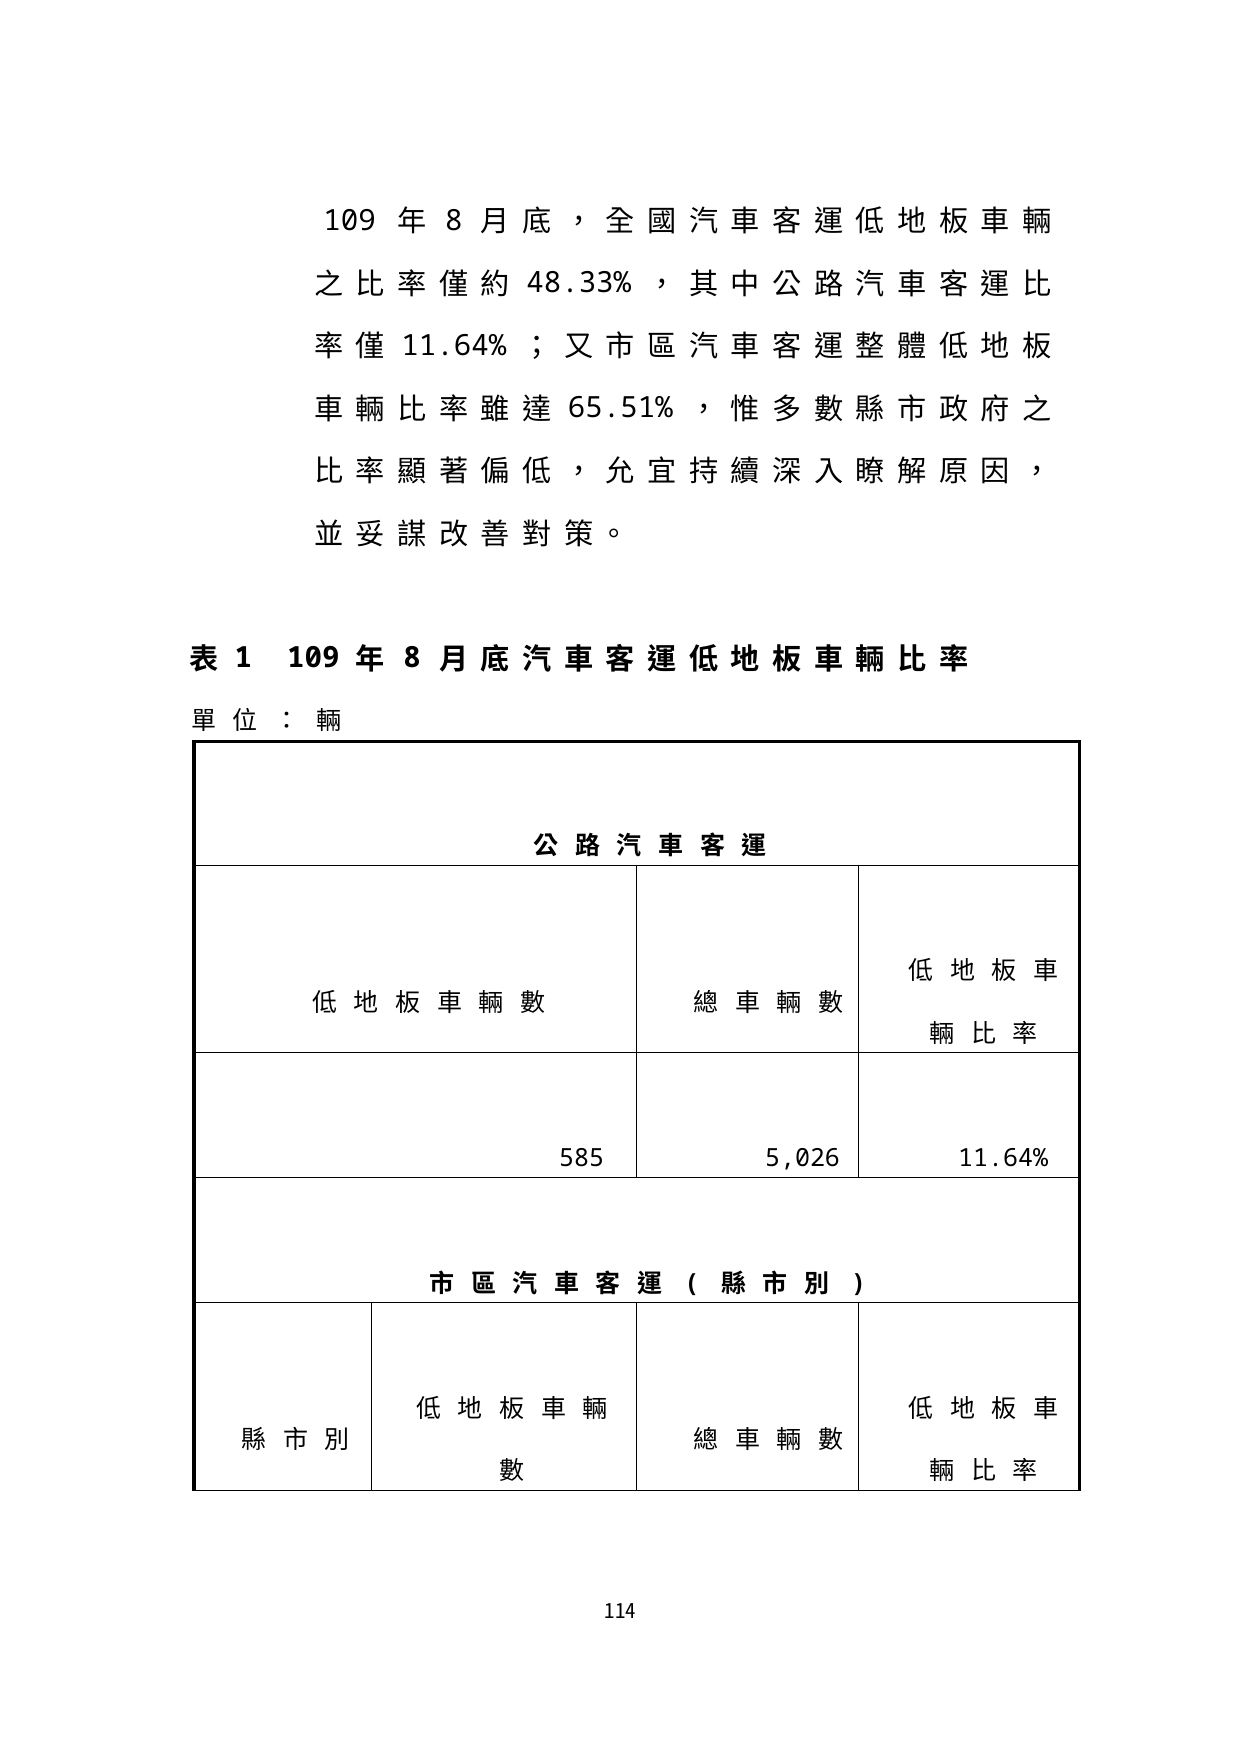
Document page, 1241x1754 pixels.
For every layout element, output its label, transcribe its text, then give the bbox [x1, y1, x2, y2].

table_cell 低地板車輛數 [196, 866, 636, 1052]
table_cell 5,026 [637, 1053, 858, 1177]
table_header 公路汽車客運 [196, 743, 1078, 865]
table_cell 總車輛數 [637, 866, 858, 1052]
table_cell 低地板車輛比率 [859, 1303, 1078, 1490]
table_cell 585 [196, 1053, 636, 1177]
table_cell 市區汽車客運(縣市別) [196, 1178, 1078, 1302]
table_cell 縣市別 [196, 1303, 371, 1490]
table_cell 11.64% [859, 1053, 1078, 1177]
table_cell 低地板車輛數 [372, 1303, 636, 1490]
table_cell 總車輛數 [637, 1303, 858, 1490]
text 表1 109年8月底汽車客運低地板車輛比率 單位：輛 [183, 615, 1058, 740]
text 109年8月底，全國汽車客運低地板車輛之比率僅約48.33%，其中公路汽車客運比率僅11.64%；又市區汽車客運整體低地板車輛比率雖達65.51%，惟多數縣市政府之比率顯著偏低，允宜持續深入瞭解原因，並妥謀改善對策。 [271, 177, 1058, 552]
table_cell 低地板車輛比率 [859, 866, 1078, 1052]
